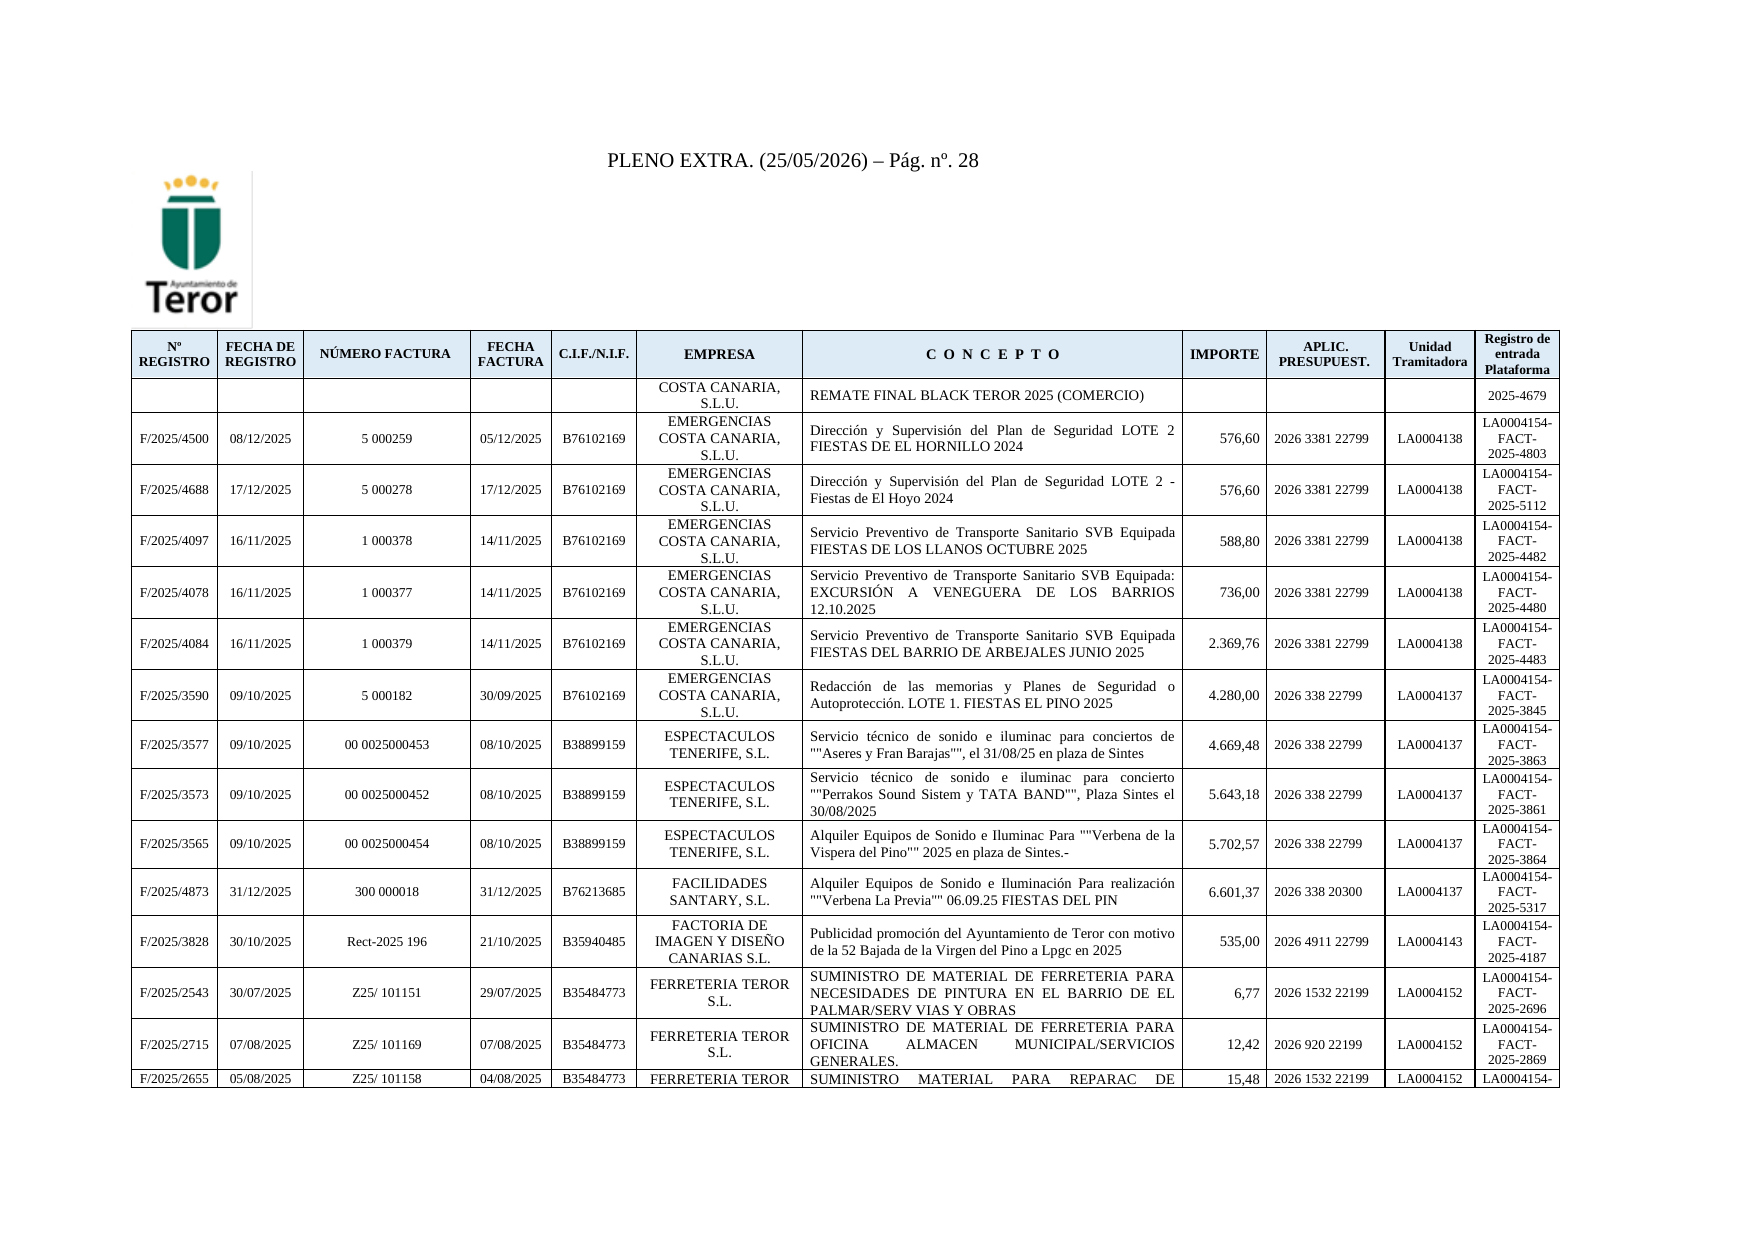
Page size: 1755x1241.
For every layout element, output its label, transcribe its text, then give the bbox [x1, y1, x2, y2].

table_cell 5.702,57 [1183, 821, 1266, 867]
table_cell LA0004138 [1386, 619, 1474, 669]
table_cell LA0004137 [1386, 721, 1474, 768]
table_cell B76213685 [552, 869, 636, 915]
table_cell 1 000378 [304, 516, 470, 566]
table_cell Publicidad promoción del Ayuntamiento de Teror con motivo de la 52 Bajada de la Virgen del Pino a Lpgc en 2025 [803, 916, 1182, 967]
table_cell Rect-2025 196 [304, 916, 470, 967]
table_cell LA0004152 [1386, 1070, 1474, 1087]
table_cell 12,42 [1183, 1019, 1266, 1069]
table_cell B35484773 [552, 968, 636, 1018]
table_cell 2026 338 22799 [1267, 721, 1384, 768]
table_cell F/2025/3573 [132, 769, 217, 819]
table_cell Z25/ 101151 [304, 968, 470, 1018]
table_cell 2026 3381 22799 [1267, 465, 1384, 515]
table_cell [304, 379, 470, 412]
table_cell B35484773 [552, 1070, 636, 1087]
table_cell 5.643,18 [1183, 769, 1266, 819]
table_cell F/2025/4873 [132, 869, 217, 915]
table_cell 2026 338 22799 [1267, 821, 1384, 867]
table_header C.I.F./N.I.F. [552, 331, 636, 377]
table_header Registro de entrada Plataforma [1476, 331, 1559, 377]
table_cell EMERGENCIAS COSTA CANARIA, S.L.U. [637, 516, 802, 566]
table_cell LA0004154-FACT-2025-4187 [1476, 916, 1559, 967]
table_cell 31/12/2025 [471, 869, 551, 915]
table_cell F/2025/4688 [132, 465, 217, 515]
table_cell LA0004152 [1386, 1019, 1474, 1069]
table_cell B76102169 [552, 619, 636, 669]
table_cell 588,80 [1183, 516, 1266, 566]
table_cell EMERGENCIAS COSTA CANARIA, S.L.U. [637, 567, 802, 617]
table_cell F/2025/4084 [132, 619, 217, 669]
table_cell Servicio técnico de sonido e iluminac para concierto ""Perrakos Sound Sistem y TATA BAND"", Plaza Sintes el 30/08/2025 [803, 769, 1182, 819]
table_cell 5 000182 [304, 670, 470, 720]
table_cell 2026 338 20300 [1267, 869, 1384, 915]
table_cell F/2025/4097 [132, 516, 217, 566]
table_cell 2026 3381 22799 [1267, 567, 1384, 617]
table_cell B35940485 [552, 916, 636, 967]
table_cell 08/12/2025 [218, 413, 303, 463]
table_cell 6,77 [1183, 968, 1266, 1018]
table_cell Alquiler Equipos de Sonido e Iluminación Para realización ""Verbena La Previa"" 06.09.25 FIESTAS DEL PIN [803, 869, 1182, 915]
table_cell EMERGENCIAS COSTA CANARIA, S.L.U. [637, 465, 802, 515]
table_cell Z25/ 101158 [304, 1070, 470, 1087]
table_cell 09/10/2025 [218, 769, 303, 819]
table_cell 21/10/2025 [471, 916, 551, 967]
table_cell 09/10/2025 [218, 721, 303, 768]
table_cell 14/11/2025 [471, 567, 551, 617]
table_cell 300 000018 [304, 869, 470, 915]
table_cell [132, 379, 217, 412]
table_cell FACTORIA DE IMAGEN Y DISEÑO CANARIAS S.L. [637, 916, 802, 967]
table_cell B76102169 [552, 567, 636, 617]
table_cell 4.669,48 [1183, 721, 1266, 768]
table_cell LA0004154-FACT-2025-5112 [1476, 465, 1559, 515]
table_cell LA0004154-FACT-2025-4483 [1476, 619, 1559, 669]
table_cell LA0004154-FACT-2025-2869 [1476, 1019, 1559, 1069]
table_cell LA0004154-FACT-2025-5317 [1476, 869, 1559, 915]
table_cell B76102169 [552, 465, 636, 515]
table_header NÚMERO FACTURA [304, 331, 470, 377]
table_cell 576,60 [1183, 465, 1266, 515]
table_cell LA0004154- [1476, 1070, 1559, 1087]
table_cell 00 0025000454 [304, 821, 470, 867]
table_cell LA0004154-FACT-2025-3864 [1476, 821, 1559, 867]
table_cell F/2025/3577 [132, 721, 217, 768]
table_header APLIC. PRESUPUEST. [1267, 331, 1384, 377]
table_cell F/2025/3590 [132, 670, 217, 720]
table_cell Dirección y Supervisión del Plan de Seguridad LOTE 2 FIESTAS DE EL HORNILLO 2024 [803, 413, 1182, 463]
table_cell LA0004138 [1386, 516, 1474, 566]
table_cell FERRETERIA TEROR [637, 1070, 802, 1087]
table_header Unidad Tramitadora [1386, 331, 1474, 377]
table_cell F/2025/3565 [132, 821, 217, 867]
table_cell 09/10/2025 [218, 821, 303, 867]
table_cell 15,48 [1183, 1070, 1266, 1087]
table_cell Servicio Preventivo de Transporte Sanitario SVB Equipada FIESTAS DE LOS LLANOS OCTUBRE 2025 [803, 516, 1182, 566]
table_cell 08/10/2025 [471, 769, 551, 819]
table_cell EMERGENCIAS COSTA CANARIA, S.L.U. [637, 619, 802, 669]
table_cell LA0004154-FACT-2025-3863 [1476, 721, 1559, 768]
table_cell 04/08/2025 [471, 1070, 551, 1087]
table_cell LA0004138 [1386, 567, 1474, 617]
table_cell ESPECTACULOS TENERIFE, S.L. [637, 721, 802, 768]
table_cell SUMINISTRO DE MATERIAL DE FERRETERIA PARA NECESIDADES DE PINTURA EN EL BARRIO DE EL PALMAR/SERV VIAS Y OBRAS [803, 968, 1182, 1018]
table_cell 2026 4911 22799 [1267, 916, 1384, 967]
table_header FECHA FACTURA [471, 331, 551, 377]
table_cell 2026 3381 22799 [1267, 516, 1384, 566]
table_cell 00 0025000453 [304, 721, 470, 768]
table_cell 2025-4679 [1476, 379, 1559, 412]
table_cell 1 000377 [304, 567, 470, 617]
table_cell 16/11/2025 [218, 619, 303, 669]
table_cell FACILIDADES SANTARY, S.L. [637, 869, 802, 915]
table_cell 2026 1532 22199 [1267, 968, 1384, 1018]
table_cell 2.369,76 [1183, 619, 1266, 669]
table_cell 2026 920 22199 [1267, 1019, 1384, 1069]
table_cell 14/11/2025 [471, 516, 551, 566]
table_cell B76102169 [552, 516, 636, 566]
table_cell LA0004154-FACT-2025-4480 [1476, 567, 1559, 617]
table_cell Redacción de las memorias y Planes de Seguridad o Autoprotección. LOTE 1. FIESTAS EL PINO 2025 [803, 670, 1182, 720]
table_cell 30/07/2025 [218, 968, 303, 1018]
table_cell SUMINISTRO DE MATERIAL DE FERRETERIA PARA OFICINA ALMACEN MUNICIPAL/SERVICIOS GENERALES. [803, 1019, 1182, 1069]
table_cell 17/12/2025 [471, 465, 551, 515]
table_cell FERRETERIA TEROR S.L. [637, 968, 802, 1018]
table_cell 1 000379 [304, 619, 470, 669]
table_cell LA0004138 [1386, 465, 1474, 515]
table_cell F/2025/4500 [132, 413, 217, 463]
table_cell LA0004154-FACT-2025-4482 [1476, 516, 1559, 566]
table_cell Z25/ 101169 [304, 1019, 470, 1069]
table_cell LA0004154-FACT-2025-3845 [1476, 670, 1559, 720]
table_cell 5 000278 [304, 465, 470, 515]
table_cell 14/11/2025 [471, 619, 551, 669]
table_cell F/2025/2655 [132, 1070, 217, 1087]
table_cell EMERGENCIAS COSTA CANARIA, S.L.U. [637, 413, 802, 463]
table_cell LA0004137 [1386, 670, 1474, 720]
table_cell 17/12/2025 [218, 465, 303, 515]
table_cell COSTA CANARIA, S.L.U. [637, 379, 802, 412]
table_cell [471, 379, 551, 412]
table_cell LA0004152 [1386, 968, 1474, 1018]
table_cell LA0004138 [1386, 413, 1474, 463]
table_cell - REMATE FINAL BLACK TEROR 2025 (COMERCIO) [803, 379, 1182, 412]
table_cell B38899159 [552, 769, 636, 819]
table_cell [1183, 379, 1266, 412]
table_cell Alquiler Equipos de Sonido e Iluminac Para ""Verbena de la Vispera del Pino"" 2025 en plaza de Sintes.- [803, 821, 1182, 867]
table_header C O N C E P T O [803, 331, 1182, 377]
table_cell FERRETERIA TEROR S.L. [637, 1019, 802, 1069]
table_cell LA0004154-FACT-2025-4803 [1476, 413, 1559, 463]
table_header EMPRESA [637, 331, 802, 377]
table_cell B76102169 [552, 670, 636, 720]
table_cell F/2025/2715 [132, 1019, 217, 1069]
table_cell 6.601,37 [1183, 869, 1266, 915]
table_cell 08/10/2025 [471, 821, 551, 867]
table_cell F/2025/3828 [132, 916, 217, 967]
table_cell 16/11/2025 [218, 516, 303, 566]
table_cell B35484773 [552, 1019, 636, 1069]
table_cell F/2025/2543 [132, 968, 217, 1018]
table_cell 07/08/2025 [471, 1019, 551, 1069]
table_cell [1267, 379, 1384, 412]
table_cell Servicio Preventivo de Transporte Sanitario SVB Equipada: EXCURSIÓN A VENEGUERA DE LOS BARRIOS 12.10.2025 [803, 567, 1182, 617]
table_cell 30/09/2025 [471, 670, 551, 720]
table_cell LA0004137 [1386, 821, 1474, 867]
table_cell [218, 379, 303, 412]
table_cell 09/10/2025 [218, 670, 303, 720]
table_cell 05/08/2025 [218, 1070, 303, 1087]
table_cell 29/07/2025 [471, 968, 551, 1018]
table_cell EMERGENCIAS COSTA CANARIA, S.L.U. [637, 670, 802, 720]
table_cell [552, 379, 636, 412]
table_cell B38899159 [552, 721, 636, 768]
table_cell Servicio técnico de sonido e iluminac para conciertos de ""Aseres y Fran Barajas"", el 31/08/25 en plaza de Sintes [803, 721, 1182, 768]
table_cell 4.280,00 [1183, 670, 1266, 720]
table_cell LA0004154-FACT-2025-3861 [1476, 769, 1559, 819]
table_cell 16/11/2025 [218, 567, 303, 617]
table_cell 30/10/2025 [218, 916, 303, 967]
table_cell B76102169 [552, 413, 636, 463]
table_cell 2026 3381 22799 [1267, 413, 1384, 463]
table_cell Dirección y Supervisión del Plan de Seguridad LOTE 2 - Fiestas de El Hoyo 2024 [803, 465, 1182, 515]
table_cell 2026 3381 22799 [1267, 619, 1384, 669]
table_cell 736,00 [1183, 567, 1266, 617]
table_cell 2026 338 22799 [1267, 670, 1384, 720]
table_header Nº REGISTRO [132, 331, 217, 377]
table_header IMPORTE [1183, 331, 1266, 377]
table_cell LA0004143 [1386, 916, 1474, 967]
table_cell 2026 338 22799 [1267, 769, 1384, 819]
table_header FECHA DE REGISTRO [218, 331, 303, 377]
table_cell [1386, 379, 1474, 412]
table_cell 576,60 [1183, 413, 1266, 463]
table_cell 535,00 [1183, 916, 1266, 967]
table_cell ESPECTACULOS TENERIFE, S.L. [637, 821, 802, 867]
table_cell LA0004137 [1386, 869, 1474, 915]
table_cell 05/12/2025 [471, 413, 551, 463]
table_cell Servicio Preventivo de Transporte Sanitario SVB Equipada FIESTAS DEL BARRIO DE ARBEJALES JUNIO 2025 [803, 619, 1182, 669]
table_cell 2026 1532 22199 [1267, 1070, 1384, 1087]
table_cell SUMINISTRO MATERIAL PARA REPARAC DE [803, 1070, 1182, 1087]
table_cell 31/12/2025 [218, 869, 303, 915]
table_cell 07/08/2025 [218, 1019, 303, 1069]
table_cell LA0004137 [1386, 769, 1474, 819]
table_cell LA0004154-FACT-2025-2696 [1476, 968, 1559, 1018]
table_cell ESPECTACULOS TENERIFE, S.L. [637, 769, 802, 819]
table_cell 08/10/2025 [471, 721, 551, 768]
table_cell B38899159 [552, 821, 636, 867]
table_cell 00 0025000452 [304, 769, 470, 819]
table_cell 5 000259 [304, 413, 470, 463]
table_cell F/2025/4078 [132, 567, 217, 617]
